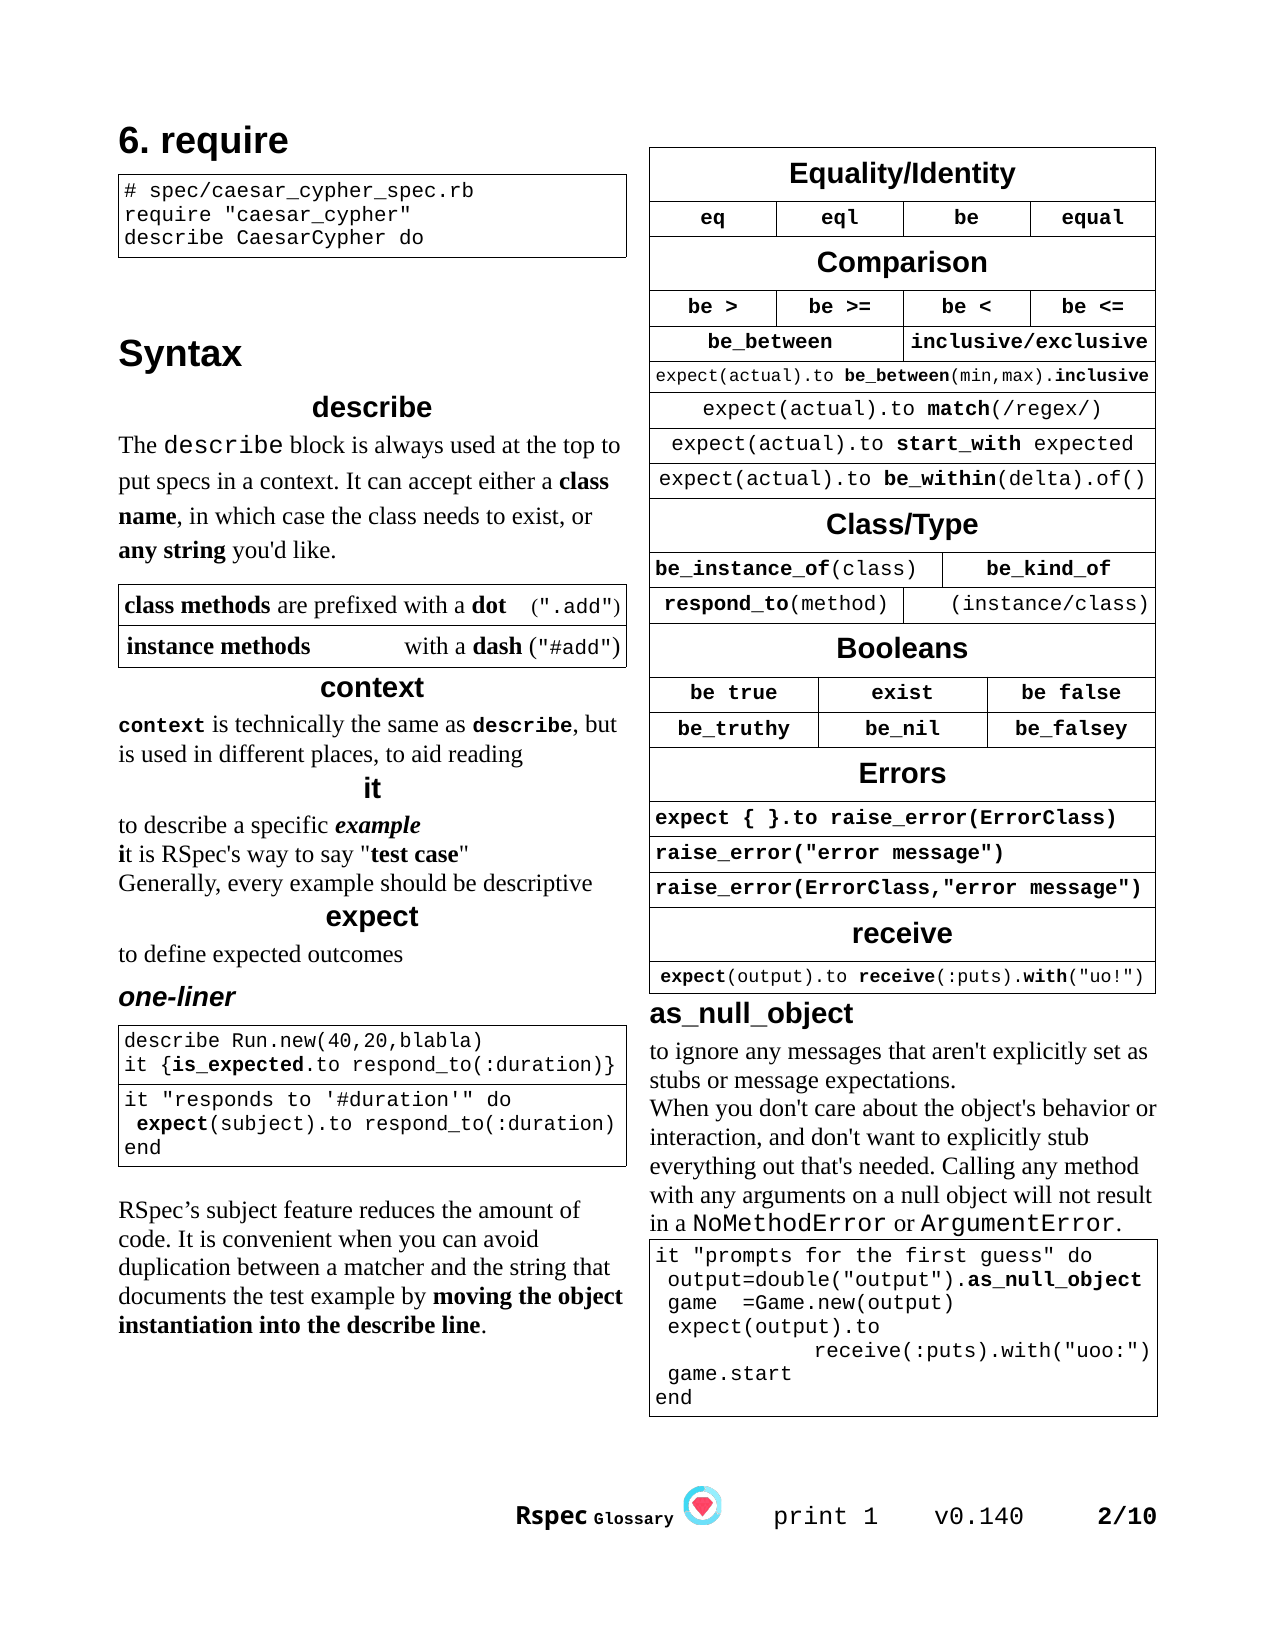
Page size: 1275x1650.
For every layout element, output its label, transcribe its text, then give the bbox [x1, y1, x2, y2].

subtitle 6. require [118, 118, 626, 162]
table_cell be <= [1031, 291, 1155, 326]
text to ignore any messages that aren't explicitly set as stubs or message expectations. [649, 1036, 1157, 1093]
table_cell expect(actual).to match(/regex/) [650, 393, 1155, 427]
table_cell expect(actual).to be_within(delta).of() [650, 464, 1155, 498]
table_cell expect(output).to receive(:puts).with("uo!") [650, 962, 1155, 993]
table_cell inclusive/exclusive [904, 327, 1155, 361]
table_cell it "responds to '#duration'" do expect(subject).to respond_to(:duration) end [119, 1085, 626, 1166]
table_cell be [904, 202, 1030, 236]
table_cell equal [1031, 202, 1155, 236]
text The describe block is always used at the top to put specs in a context. It can accept either a class name, in which case the class needs to exist, or any string you'd like. [118, 430, 626, 564]
table_header Equality/Identity [650, 148, 1155, 201]
table_cell be_between [650, 327, 903, 361]
subtitle context [118, 669, 626, 703]
table_cell receive [650, 908, 1155, 961]
table_cell raise_error("error message") [650, 837, 1155, 872]
subtitle Syntax [118, 331, 626, 374]
table_header class methods are prefixed with a dot (".add") [119, 585, 626, 625]
table_cell be >= [777, 291, 903, 326]
table_cell be_instance_of(class) [650, 553, 942, 587]
table_cell Class/Type [650, 499, 1155, 552]
table_cell Comparison [650, 237, 1155, 290]
table_cell expect(actual).to be_between(min,max).inclusive [650, 362, 1155, 392]
picture [683, 1486, 722, 1525]
subtitle it [118, 771, 626, 804]
table_cell be_truthy [650, 713, 818, 747]
text to define expected outcomes [118, 939, 626, 968]
table_cell expect(actual).to start_with expected [650, 429, 1155, 463]
table_cell eq [650, 202, 776, 236]
subtitle as_null_object [649, 996, 1157, 1030]
text to describe a specific example [118, 810, 626, 839]
table_header it "prompts for the first guess" do output=double("output").as_null_object game =Game.new(output) expect(output).to receive(:puts).with("uoo:") game.start end [650, 1240, 1157, 1416]
subtitle expect [118, 899, 626, 933]
text Generally, every example should be descriptive [118, 868, 626, 896]
table_cell be > [650, 291, 776, 326]
table_cell expect { }.to raise_error(ErrorClass) [650, 802, 1155, 836]
table_cell raise_error(ErrorClass,"error message") [650, 873, 1155, 907]
table_cell be true [650, 678, 818, 712]
table_cell exist [819, 678, 987, 712]
table_cell instance methods with a dash ("#add") [119, 626, 626, 667]
table_cell be false [988, 678, 1155, 712]
subtitle one-liner [118, 980, 626, 1012]
table_cell be_nil [819, 713, 987, 747]
table_cell be_falsey [988, 713, 1155, 747]
table_cell be < [904, 291, 1030, 326]
text context is technically the same as describe, but is used in different places, to aid reading [118, 709, 626, 768]
table_header describe Run.new(40,20,blabla) it {is_expected.to respond_to(:duration)} [119, 1026, 626, 1083]
subtitle describe [118, 390, 626, 424]
table_cell respond_to(method) [650, 588, 903, 622]
table_cell (instance/class) [904, 588, 1155, 622]
table_cell Booleans [650, 624, 1155, 677]
text RSpec’s subject feature reduces the amount of code. It is convenient when you can avoid duplication between a matcher and the string that documents the test example by moving the object instantiation into the describe line. [118, 1195, 626, 1339]
table_cell Errors [650, 748, 1155, 801]
text it is RSpec's way to say "test case" [118, 839, 626, 868]
table_header # spec/caesar_cypher_spec.rb require "caesar_cypher" describe CaesarCypher do [119, 175, 626, 257]
table_cell eql [777, 202, 903, 236]
text When you don't care about the object's behavior or interaction, and don't want to explicitly stub everything out that's needed. Calling any method with any arguments on a null object will not result in a NoMethodError or ArgumentError. [649, 1093, 1157, 1239]
table_cell be_kind_of [943, 553, 1155, 587]
